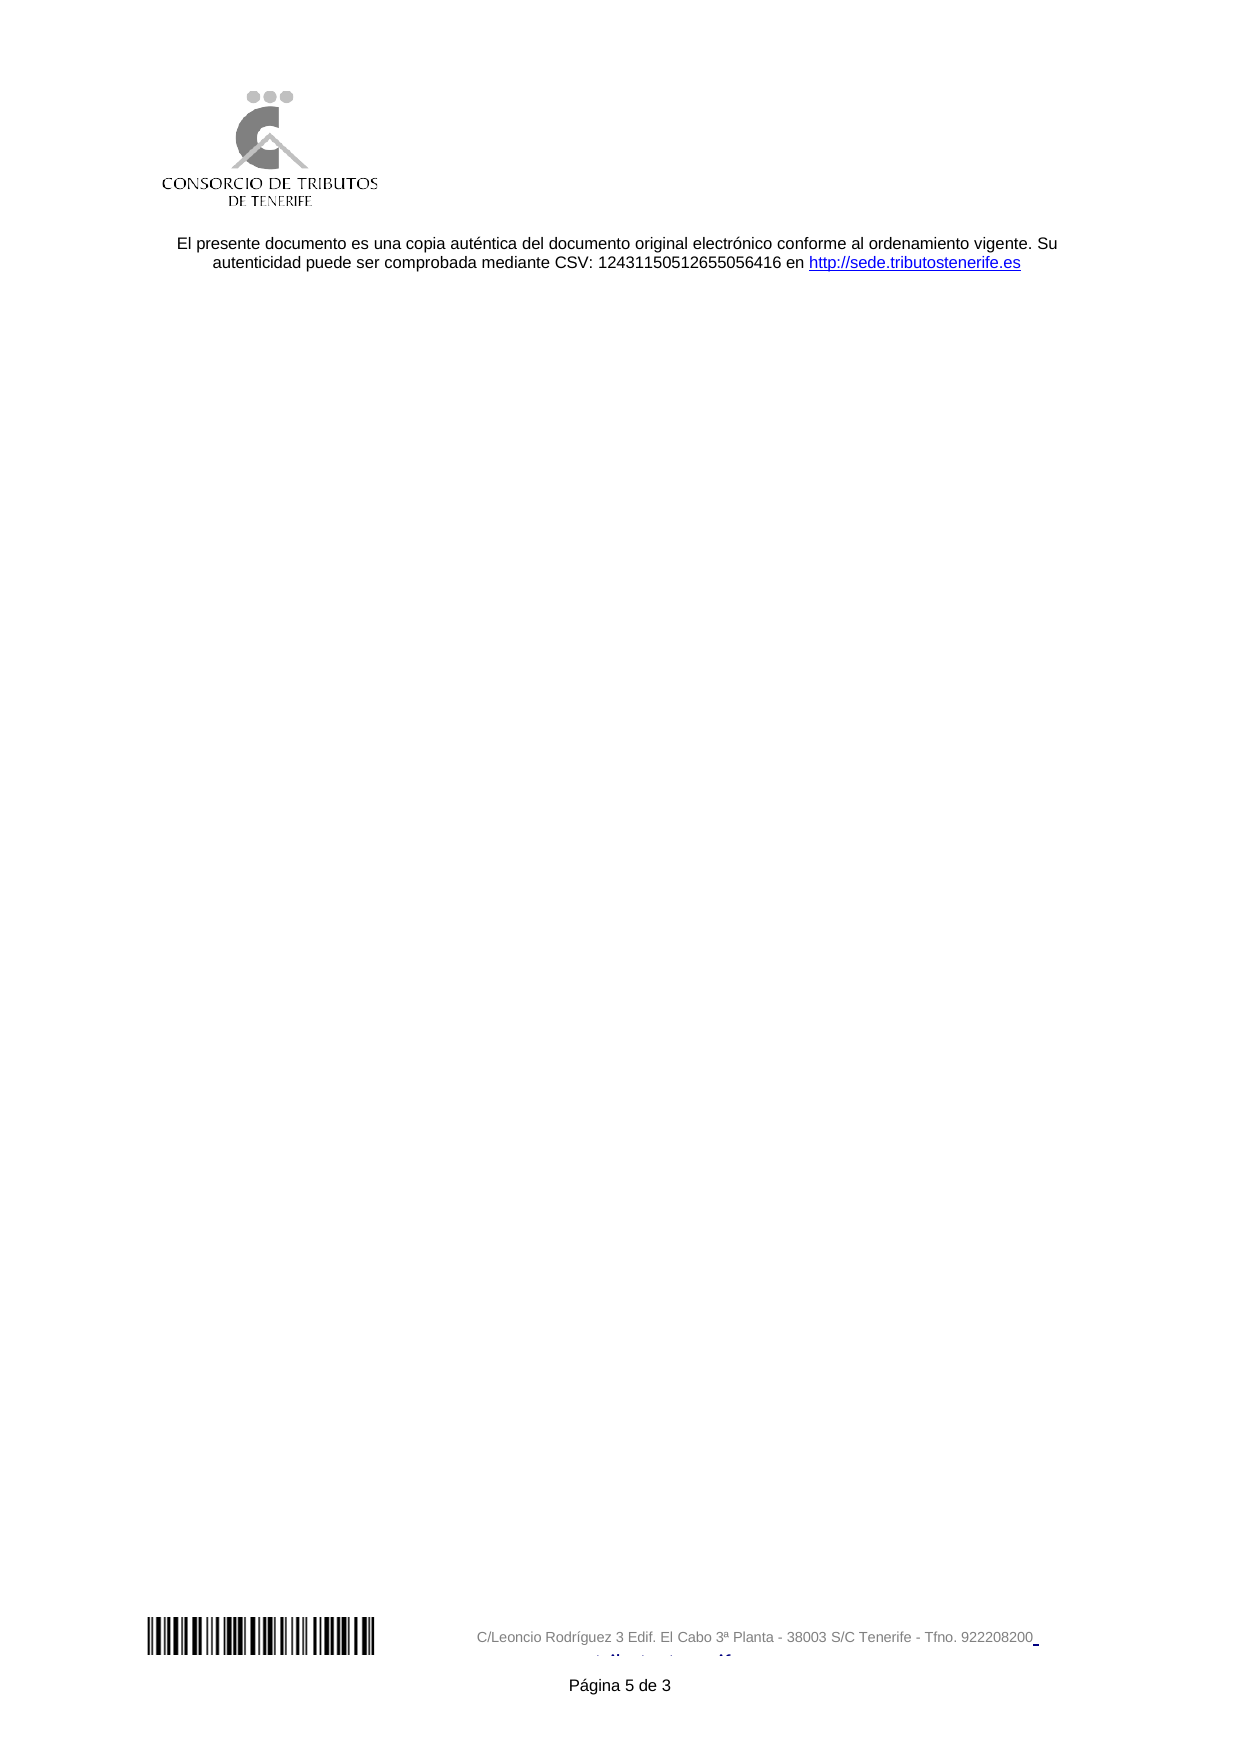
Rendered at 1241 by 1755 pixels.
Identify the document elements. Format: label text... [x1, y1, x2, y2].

text El presente documento es una copia auténtica del documento original electrónico conforme al ordenamiento vigente. Su autenticidad puede ser comprobada mediante CSV: 12431150512655056416 en http://sede.tributostenerife.es [177, 234, 1105, 272]
